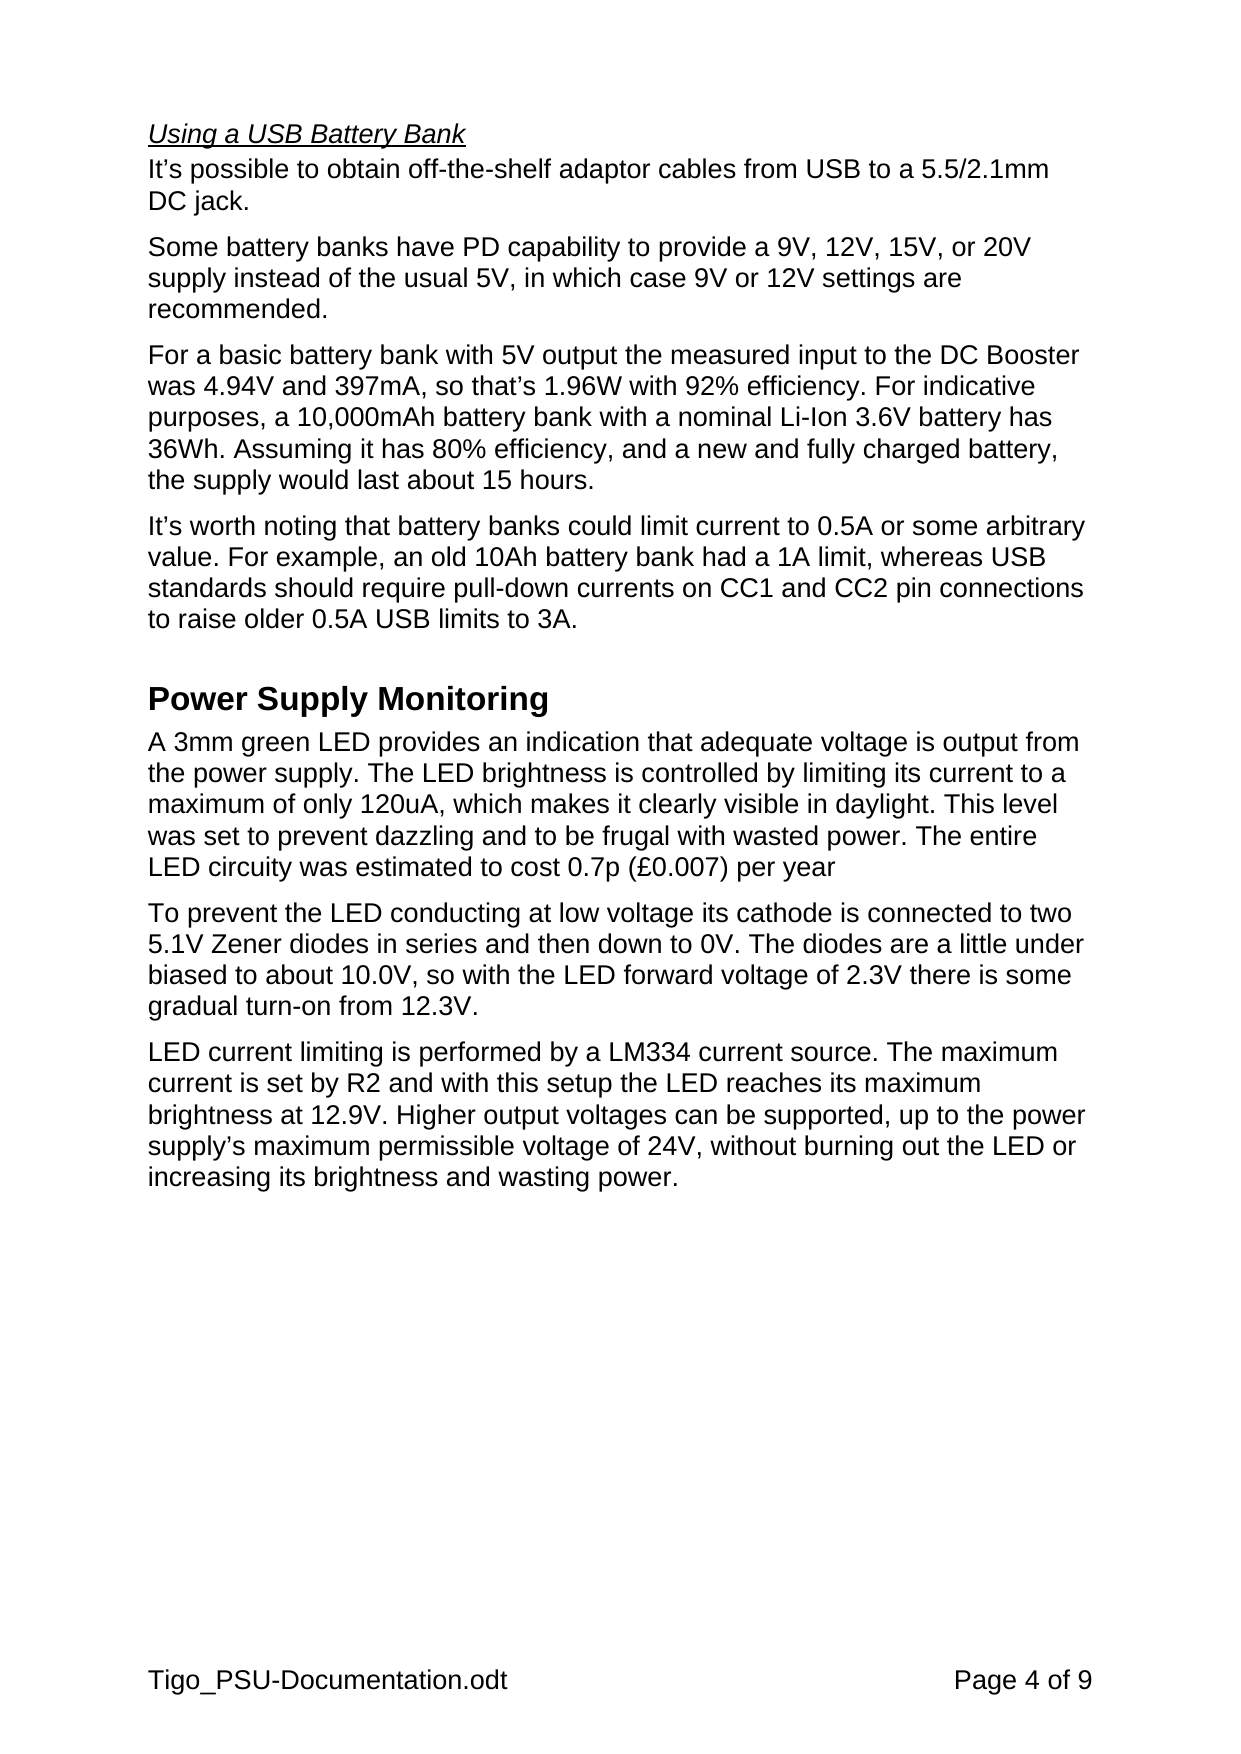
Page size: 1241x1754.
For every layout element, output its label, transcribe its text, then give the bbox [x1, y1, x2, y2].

text A 3mm green LED provides an indication that adequate voltage is output from the power supply. The LED brightness is controlled by limiting its current to a maximum of only 120uA, which makes it clearly visible in daylight. This level was set to prevent dazzling and to be frugal with wasted power. The entire LED circuity was estimated to cost 0.7p (£0.007) per year [148, 726, 1093, 882]
subtitle Using a USB Battery Bank [148, 118, 1093, 149]
text It’s possible to obtain off-the-shelf adaptor cables from USB to a 5.5/2.1mm DC jack. [148, 153, 1093, 216]
text LED current limiting is performed by a LM334 current source. The maximum current is set by R2 and with this setup the LED reaches its maximum brightness at 12.9V. Higher output voltages can be supported, up to the power supply’s maximum permissible voltage of 24V, without burning out the LED or increasing its brightness and wasting power. [148, 1036, 1093, 1192]
subtitle Power Supply Monitoring [148, 679, 1093, 717]
text For a basic battery bank with 5V output the measured input to the DC Booster was 4.94V and 397mA, so that’s 1.96W with 92% efficiency. For indicative purposes, a 10,000mAh battery bank with a nominal Li-Ion 3.6V battery has 36Wh. Assuming it has 80% efficiency, and a new and fully charged battery, the supply would last about 15 hours. [148, 339, 1093, 495]
text Some battery banks have PD capability to provide a 9V, 12V, 15V, or 20V supply instead of the usual 5V, in which case 9V or 12V settings are recommended. [148, 231, 1093, 324]
text To prevent the LED conducting at low voltage its cathode is connected to two 5.1V Zener diodes in series and then down to 0V. The diodes are a little under biased to about 10.0V, so with the LED forward voltage of 2.3V there is some gradual turn-on from 12.3V. [148, 897, 1093, 1022]
text It’s worth noting that battery banks could limit current to 0.5A or some arbitrary value. For example, an old 10Ah battery bank had a 1A limit, whereas USB standards should require pull-down currents on CC1 and CC2 pin connections to raise older 0.5A USB limits to 3A. [148, 510, 1093, 635]
